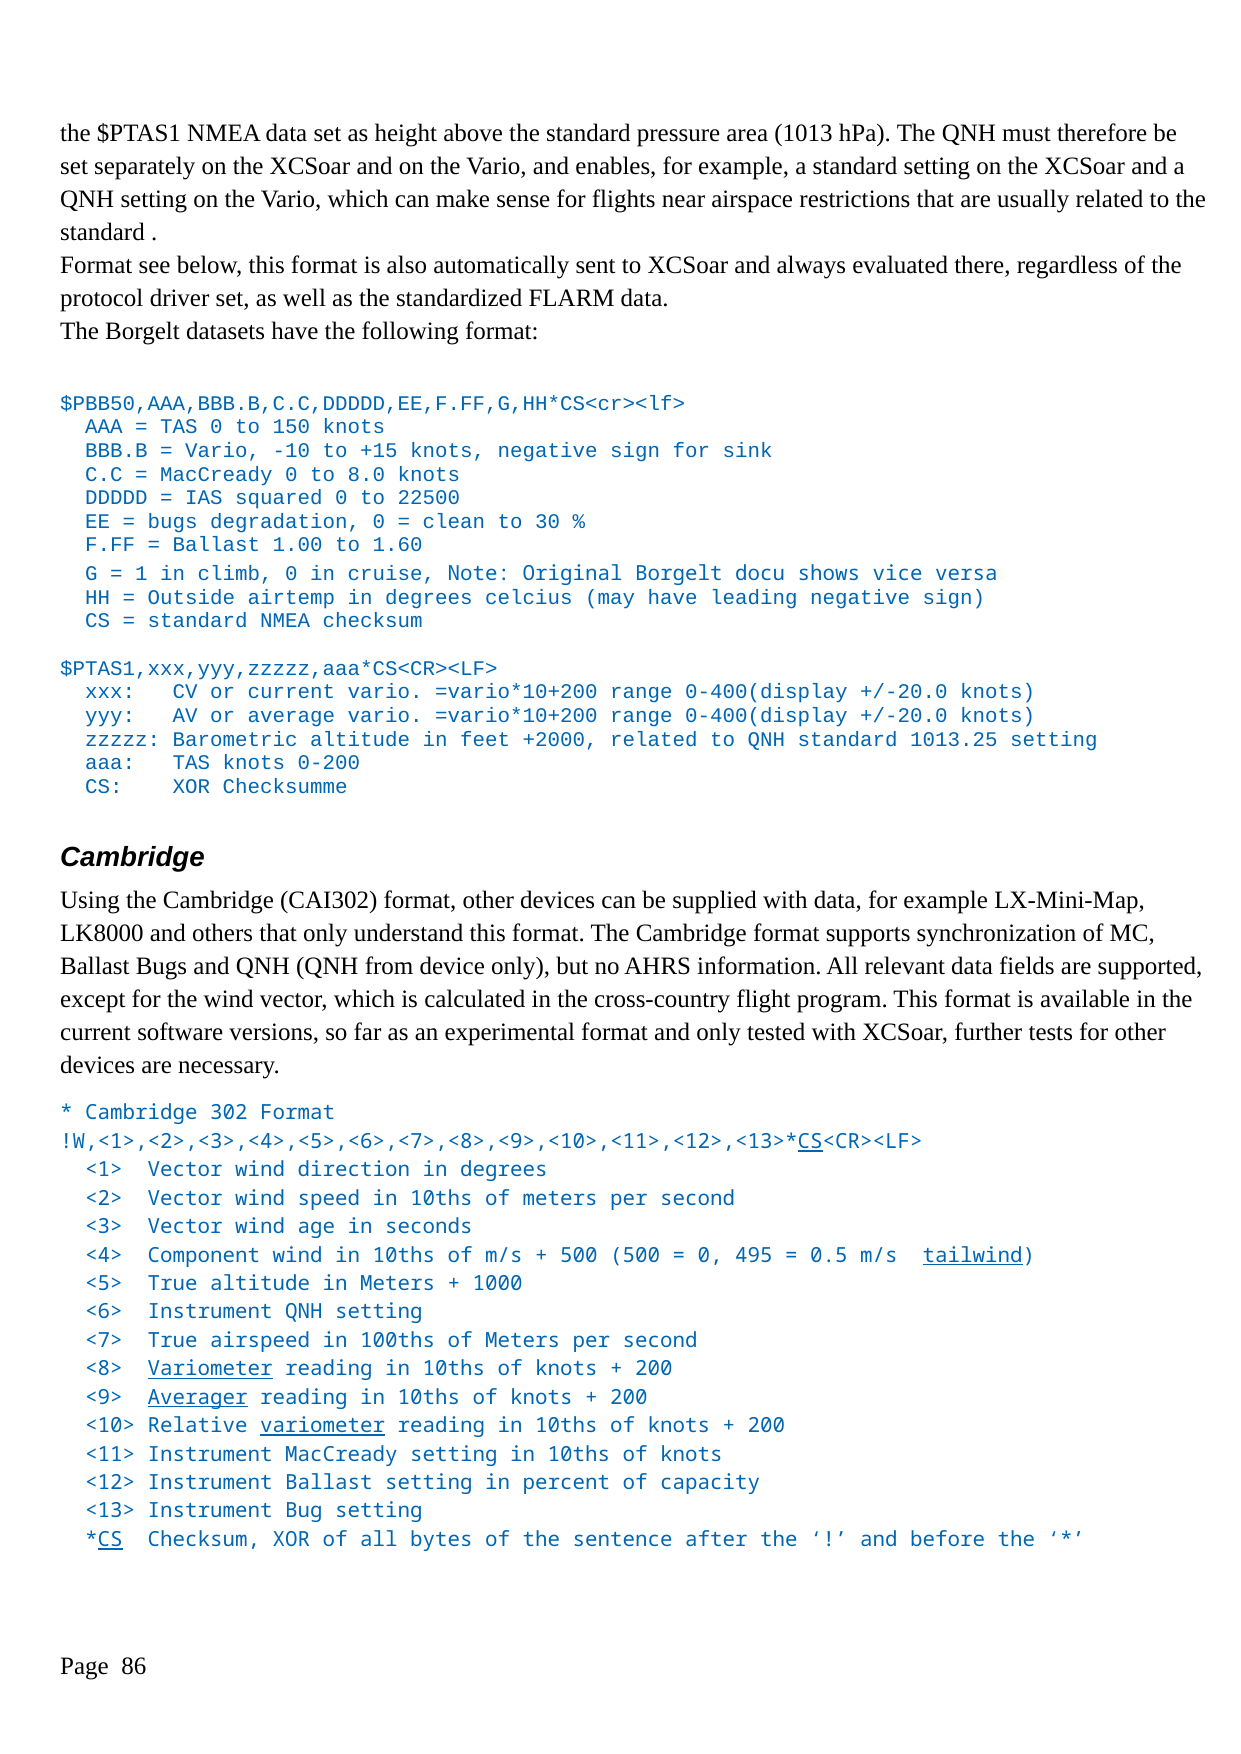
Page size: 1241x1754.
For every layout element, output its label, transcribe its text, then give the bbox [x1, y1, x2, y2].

text CS: XOR Checksumme [60, 776, 1207, 799]
text BBB.B = Vario, -10 to +15 knots, negative sign for sink [60, 440, 1207, 463]
text zzzzz: Barometric altitude in feet +2000, related to QNH standard 1013.25 setting [60, 728, 1207, 752]
text <1> Vector wind direction in degrees [60, 1154, 1207, 1183]
text <7> True airspeed in 100ths of Meters per second [60, 1325, 1207, 1353]
text $PTAS1,xxx,yyy,zzzzz,aaa*CS<CR><LF> [60, 658, 1207, 681]
text F.FF = Ballast 1.00 to 1.60 [60, 534, 1207, 558]
text AAA = TAS 0 to 150 knots [60, 416, 1207, 440]
text xxx: CV or current vario. =vario*10+200 range 0-400(display +/-20.0 knots) [60, 681, 1207, 705]
text <2> Vector wind speed in 10ths of meters per second [60, 1183, 1207, 1211]
text <3> Vector wind age in seconds [60, 1211, 1207, 1240]
text G = 1 in climb, 0 in cruise, Note: Original Borgelt docu shows vice versa [60, 558, 1207, 587]
text *CS Checksum, XOR of all bytes of the sentence after the ‘!’ and before the ‘*’ [60, 1524, 1207, 1552]
text $PBB50,AAA,BBB.B,C.C,DDDDD,EE,F.FF,G,HH*CS<cr><lf> [60, 393, 1207, 416]
text DDDDD = IAS squared 0 to 22500 [60, 487, 1207, 511]
text the $PTAS1 NMEA data set as height above the standard pressure area (1013 hPa). The QNH must therefore be set separately on the XCSoar and on the Vario, and enables, for example, a standard setting on the XCSoar and a QNH setting on the Vario, which can make sense for flights near airspace restrictions that are usually related to the standard . Format see below, this format is also automatically sent to XCSoar and always evaluated there, regardless of the protocol driver set, as well as the standardized FLARM data. The Borgelt datasets have the following format: [60, 118, 1207, 345]
subtitle Cambridge [60, 840, 1207, 872]
text aaa: TAS knots 0-200 [60, 752, 1207, 776]
text <11> Instrument MacCready setting in 10ths of knots [60, 1439, 1207, 1467]
text * Cambridge 302 Format [60, 1097, 1207, 1126]
text EE = bugs degradation, 0 = clean to 30 % [60, 511, 1207, 534]
text <9> Averager reading in 10ths of knots + 200 [60, 1382, 1207, 1410]
text C.C = MacCready 0 to 8.0 knots [60, 463, 1207, 487]
text <8> Variometer reading in 10ths of knots + 200 [60, 1353, 1207, 1382]
text yyy: AV or average vario. =vario*10+200 range 0-400(display +/-20.0 knots) [60, 705, 1207, 728]
text <12> Instrument Ballast setting in percent of capacity [60, 1467, 1207, 1496]
text HH = Outside airtemp in degrees celcius (may have leading negative sign) [60, 587, 1207, 610]
text <10> Relative variometer reading in 10ths of knots + 200 [60, 1410, 1207, 1439]
text !W,<1>,<2>,<3>,<4>,<5>,<6>,<7>,<8>,<9>,<10>,<11>,<12>,<13>*CS<CR><LF> [60, 1126, 1207, 1154]
text <13> Instrument Bug setting [60, 1496, 1207, 1524]
text <4> Component wind in 10ths of m/s + 500 (500 = 0, 495 = 0.5 m/s tailwind) [60, 1240, 1207, 1268]
text <6> Instrument QNH setting [60, 1297, 1207, 1325]
text <5> True altitude in Meters + 1000 [60, 1268, 1207, 1297]
text CS = standard NMEA checksum [60, 610, 1207, 634]
text Using the Cambridge (CAI302) format, other devices can be supplied with data, for example LX-Mini-Map, LK8000 and others that only understand this format. The Cambridge format supports synchronization of MC, Ballast Bugs and QNH (QNH from device only), but no AHRS information. All relevant data fields are supported, except for the wind vector, which is calculated in the cross-country flight program. This format is available in the current software versions, so far as an experimental format and only tested with XCSoar, further tests for other devices are necessary. [60, 885, 1207, 1079]
